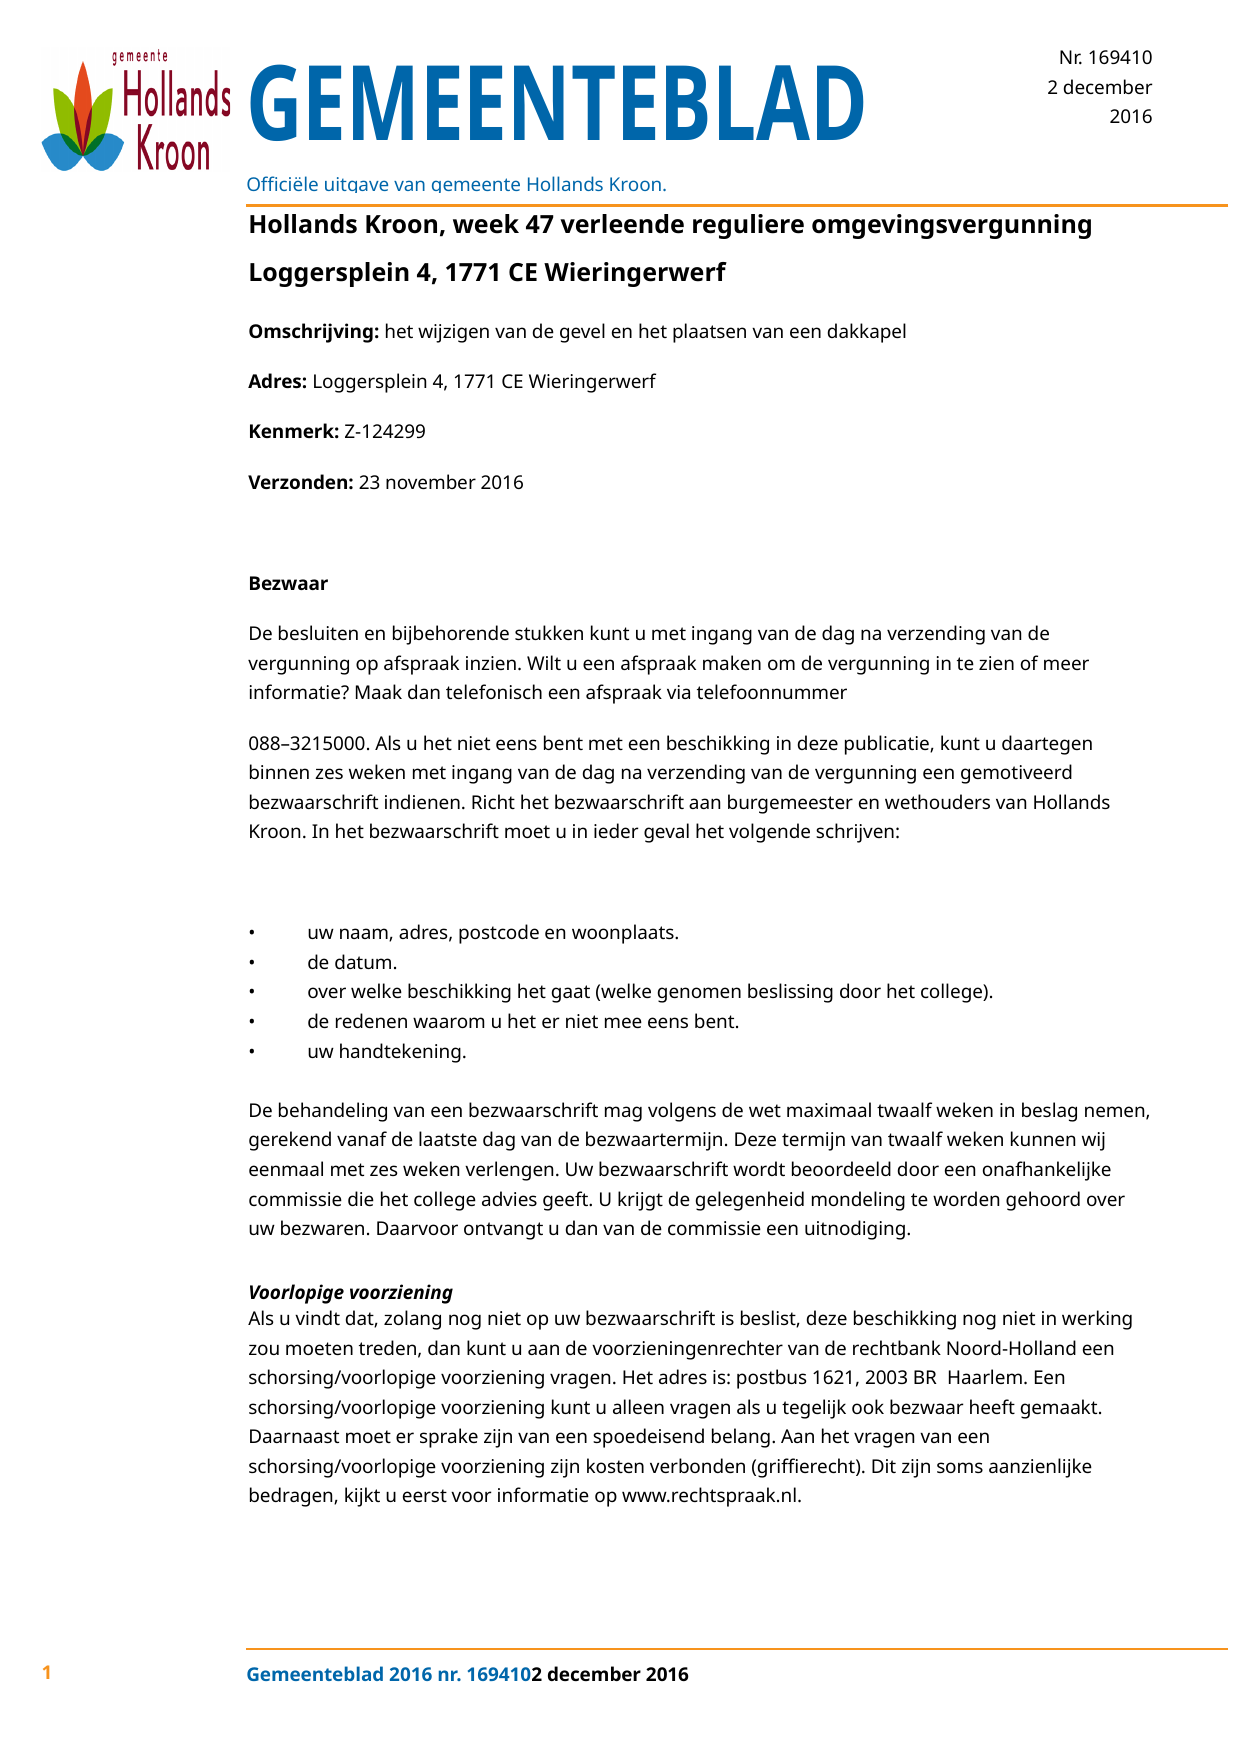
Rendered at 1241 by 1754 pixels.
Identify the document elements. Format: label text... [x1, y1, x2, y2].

list uw naam, adres, postcode en woonplaats. [248, 919, 1152, 945]
text Kenmerk: Z-124299 [248, 419, 1152, 444]
list uw handtekening. [248, 1038, 1152, 1064]
text Voorlopige voorziening [248, 1279, 1152, 1305]
list de redenen waarom u het er niet mee eens bent. [248, 1008, 1152, 1034]
text Adres: Loggersplein 4, 1771 CE Wieringerwerf [248, 368, 1152, 394]
text 088–3215000. Als u het niet eens bent met een beschikking in deze publicatie, kunt u daartegen binnen zes weken met ingang van de dag na verzending van de vergunning een gemotiveerd bezwaarschrift indienen. Richt het bezwaarschrift aan burgemeester en wethouders van Hollands Kroon. In het bezwaarschrift moet u in ieder geval het volgende schrijven: [248, 730, 1152, 844]
text De behandeling van een bezwaarschrift mag volgens de wet maximaal twaalf weken in beslag nemen, gerekend vanaf de laatste dag van de bezwaartermijn. Deze termijn van twaalf weken kunnen wij eenmaal met zes weken verlengen. Uw bezwaarschrift wordt beoordeeld door een onafhankelijke commissie die het college advies geeft. U krijgt de gelegenheid mondeling te worden gehoord over uw bezwaren. Daarvoor ontvangt u dan van de commissie een uitnodiging. [248, 1097, 1152, 1241]
list over welke beschikking het gaat (welke genomen beslissing door het college). [248, 979, 1152, 1004]
picture [41, 47, 231, 172]
text De besluiten en bijbehorende stukken kunt u met ingang van de dag na verzending van de vergunning op afspraak inzien. Wilt u een afspraak maken om de vergunning in te zien of meer informatie? Maak dan telefonisch een afspraak via telefoonnummer [248, 620, 1152, 705]
text Verzonden: 23 november 2016 [248, 469, 1152, 495]
text Als u vindt dat, zolang nog niet op uw bezwaarschrift is beslist, deze beschikking nog niet in werking zou moeten treden, dan kunt u aan de voorzieningenrechter van de rechtbank Noord-Holland een schorsing/voorlopige voorziening vragen. Het adres is: postbus 1621, 2003 BR Haarlem. Een schorsing/voorlopige voorziening kunt u alleen vragen als u tegelijk ook bezwaar heeft gemaakt. Daarnaast moet er sprake zijn van een spoedeisend belang. Aan het vragen van een schorsing/voorlopige voorziening zijn kosten verbonden (griffierecht). Dit zijn soms aanzienlijke bedragen, kijkt u eerst voor informatie op www.rechtspraak.nl. [248, 1305, 1152, 1508]
text Bezwaar [248, 570, 1152, 596]
text Omschrijving: het wijzigen van de gevel en het plaatsen van een dakkapel [248, 318, 1152, 344]
text Hollands Kroon, week 47 verleende reguliere omgevingsvergunning Loggersplein 4, 1771 CE Wieringerwerf [248, 207, 1152, 288]
list de datum. [248, 949, 1152, 975]
